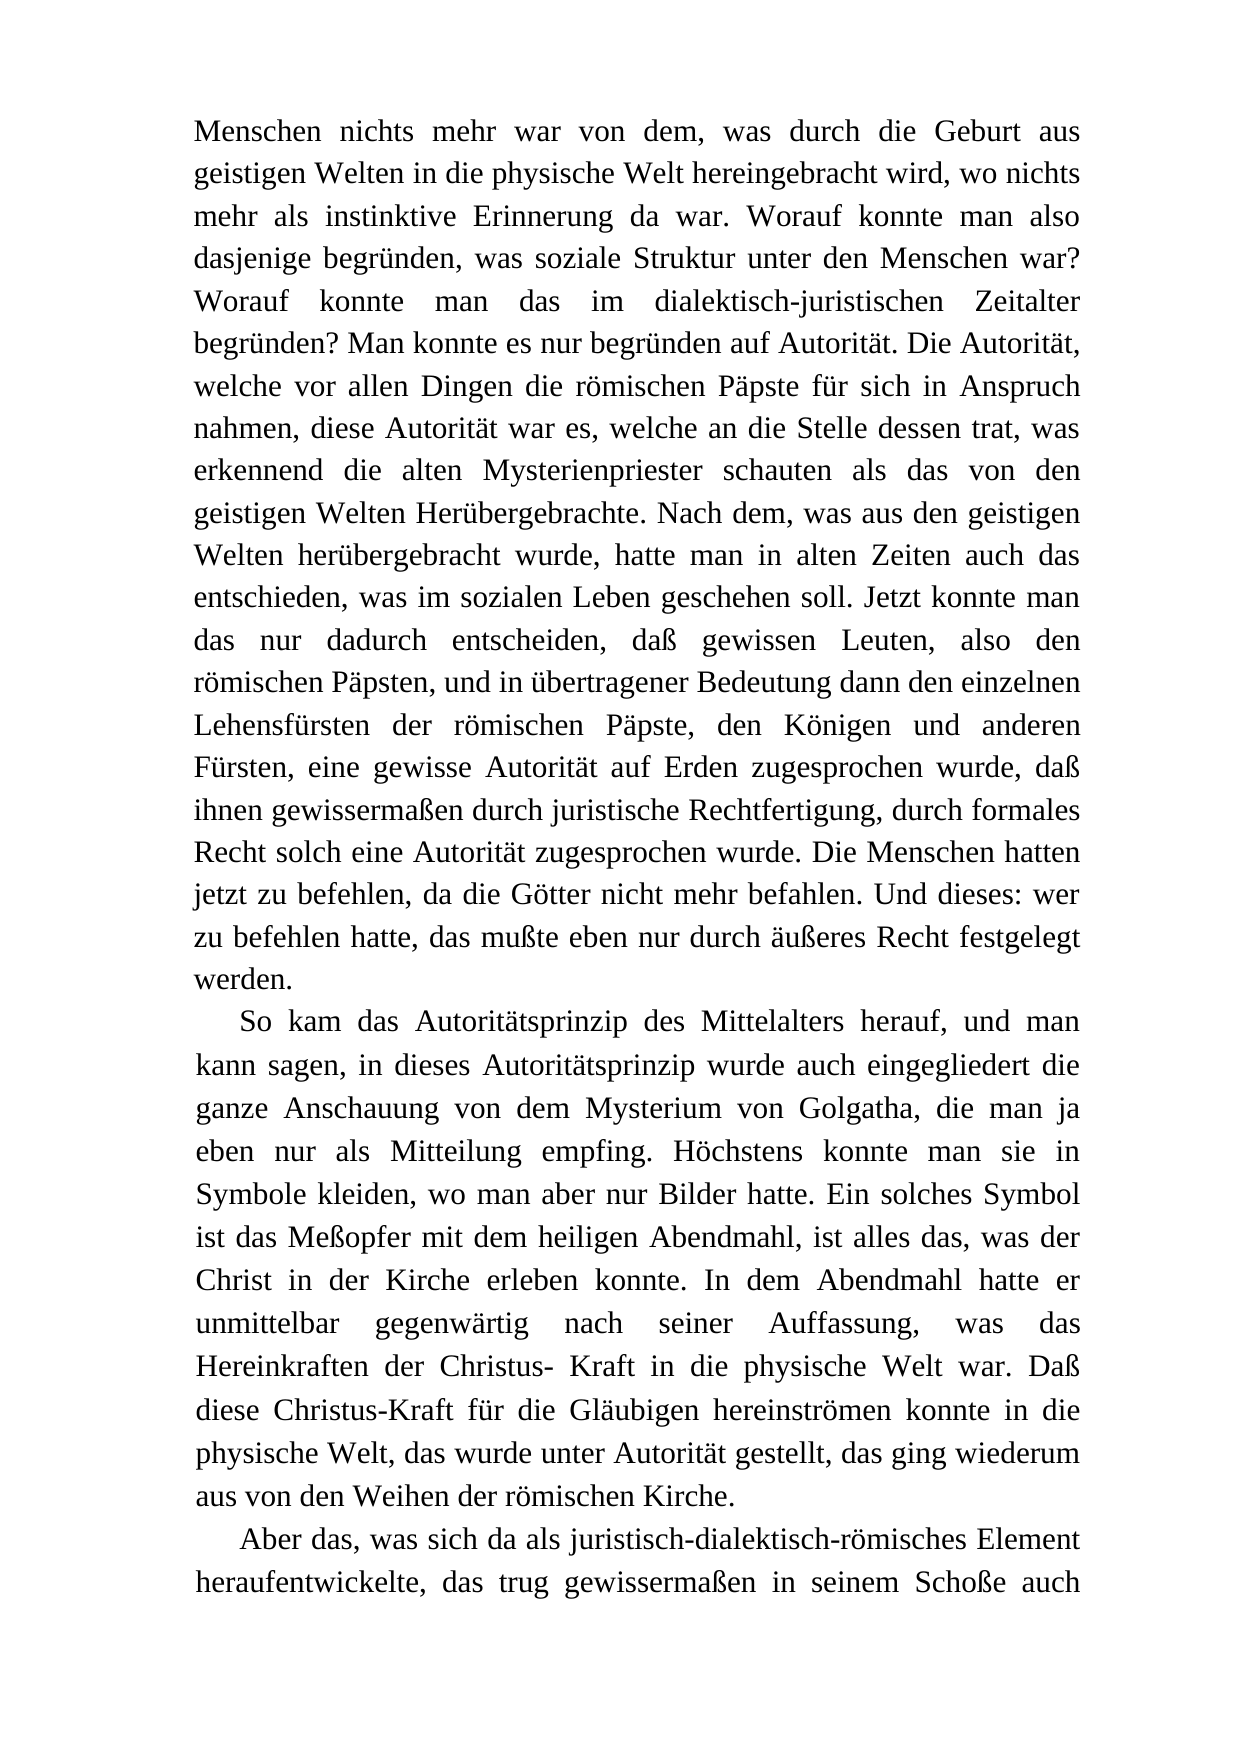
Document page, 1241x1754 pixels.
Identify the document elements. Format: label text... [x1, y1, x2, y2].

text Aber das, was sich da als juristisch-dialektisch-römisches Element heraufentwickelte, das trug gewissermaßen in seinem Schoße auch [195, 1520, 1081, 1599]
text So kam das Autoritätsprinzip des Mittelalters herauf, und man kann sagen, in dieses Autoritätsprinzip wurde auch eingegliedert die ganze Anschauung von dem Mysterium von Golgatha, die man ja eben nur als Mitteilung empfing. Höchstens konnte man sie in Symbole kleiden, wo man aber nur Bilder hatte. Ein solches Symbol ist das Meßopfer mit dem heiligen Abendmahl, ist alles das, was der Christ in der Kirche erleben konnte. In dem Abendmahl hatte er unmittelbar gegenwärtig nach seiner Auffassung, was das Hereinkraften der Christus- Kraft in die physische Welt war. Daß diese Christus-Kraft für die Gläubigen hereinströmen konnte in die physische Welt, das wurde unter Autorität gestellt, das ging wiederum aus von den Weihen der römischen Kirche. [195, 1003, 1081, 1513]
text Menschen nichts mehr war von dem, was durch die Geburt aus geistigen Welten in die physische Welt hereingebracht wird, wo nichts mehr als instinktive Erinnerung da war. Worauf konnte man also dasjenige begründen, was soziale Struktur unter den Menschen war? Worauf konnte man das im dialektisch-juristischen Zeitalter begründen? Man konnte es nur begründen auf Autorität. Die Autorität, welche vor allen Dingen die römischen Päpste für sich in Anspruch nahmen, diese Autorität war es, welche an die Stelle dessen trat, was erkennend die alten Mysterienpriester schauten als das von den geistigen Welten Herübergebrachte. Nach dem, was aus den geistigen Welten herübergebracht wurde, hatte man in alten Zeiten auch das entschieden, was im sozialen Leben geschehen soll. Jetzt konnte man das nur dadurch entscheiden, daß gewissen Leuten, also den römischen Päpsten, und in übertragener Bedeutung dann den einzelnen Lehensfürsten der römischen Päpste, den Königen und anderen Fürsten, eine gewisse Autorität auf Erden zugesprochen wurde, daß ihnen gewissermaßen durch juristische Rechtfertigung, durch formales Recht solch eine Autorität zugesprochen wurde. Die Menschen hatten jetzt zu befehlen, da die Götter nicht mehr befahlen. Und dieses: wer zu befehlen hatte, das mußte eben nur durch äußeres Recht festgelegt werden. [193, 112, 1081, 996]
